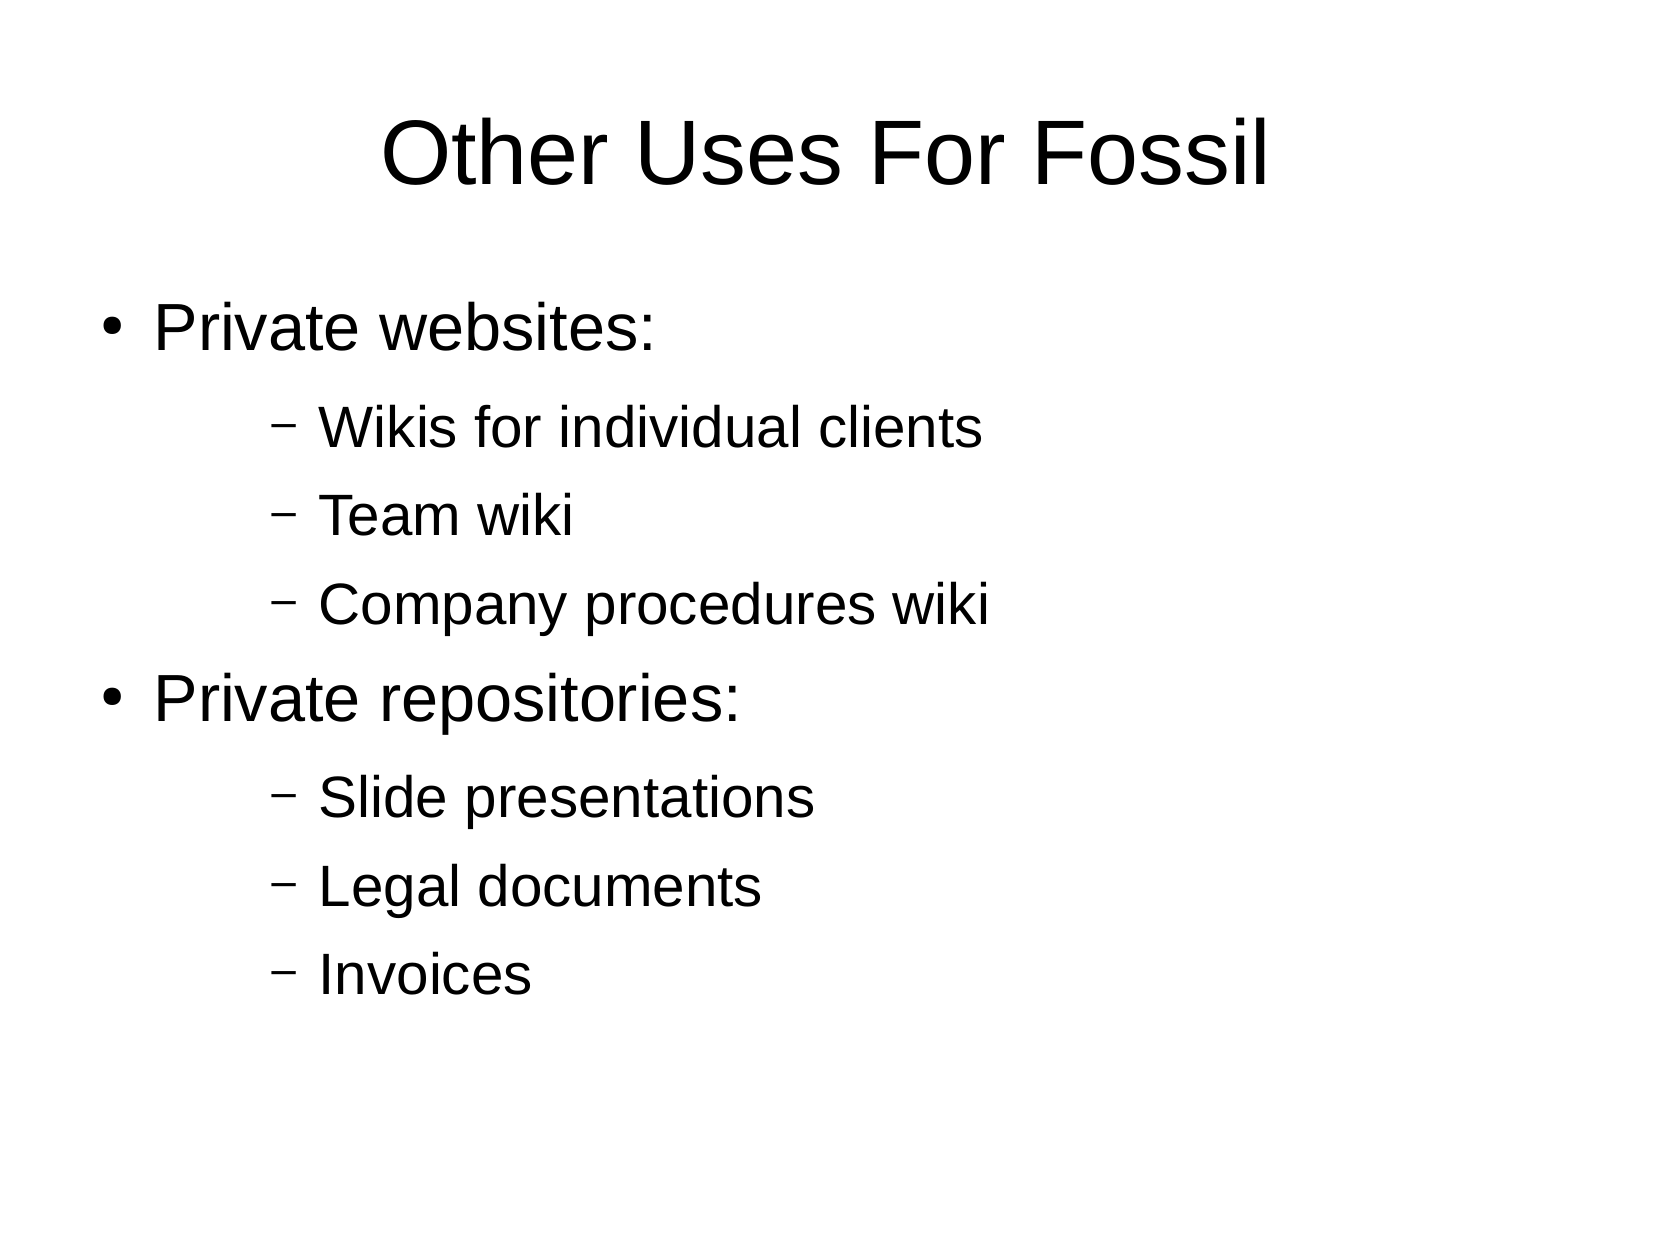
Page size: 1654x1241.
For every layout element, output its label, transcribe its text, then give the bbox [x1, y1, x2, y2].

title Other Uses For Fossil [82, 56, 1571, 250]
list Private websites: Wikis for individual clients Team wiki Company procedures wiki Private repositories: Slide presentations Legal documents Invoices [82, 290, 1571, 1124]
